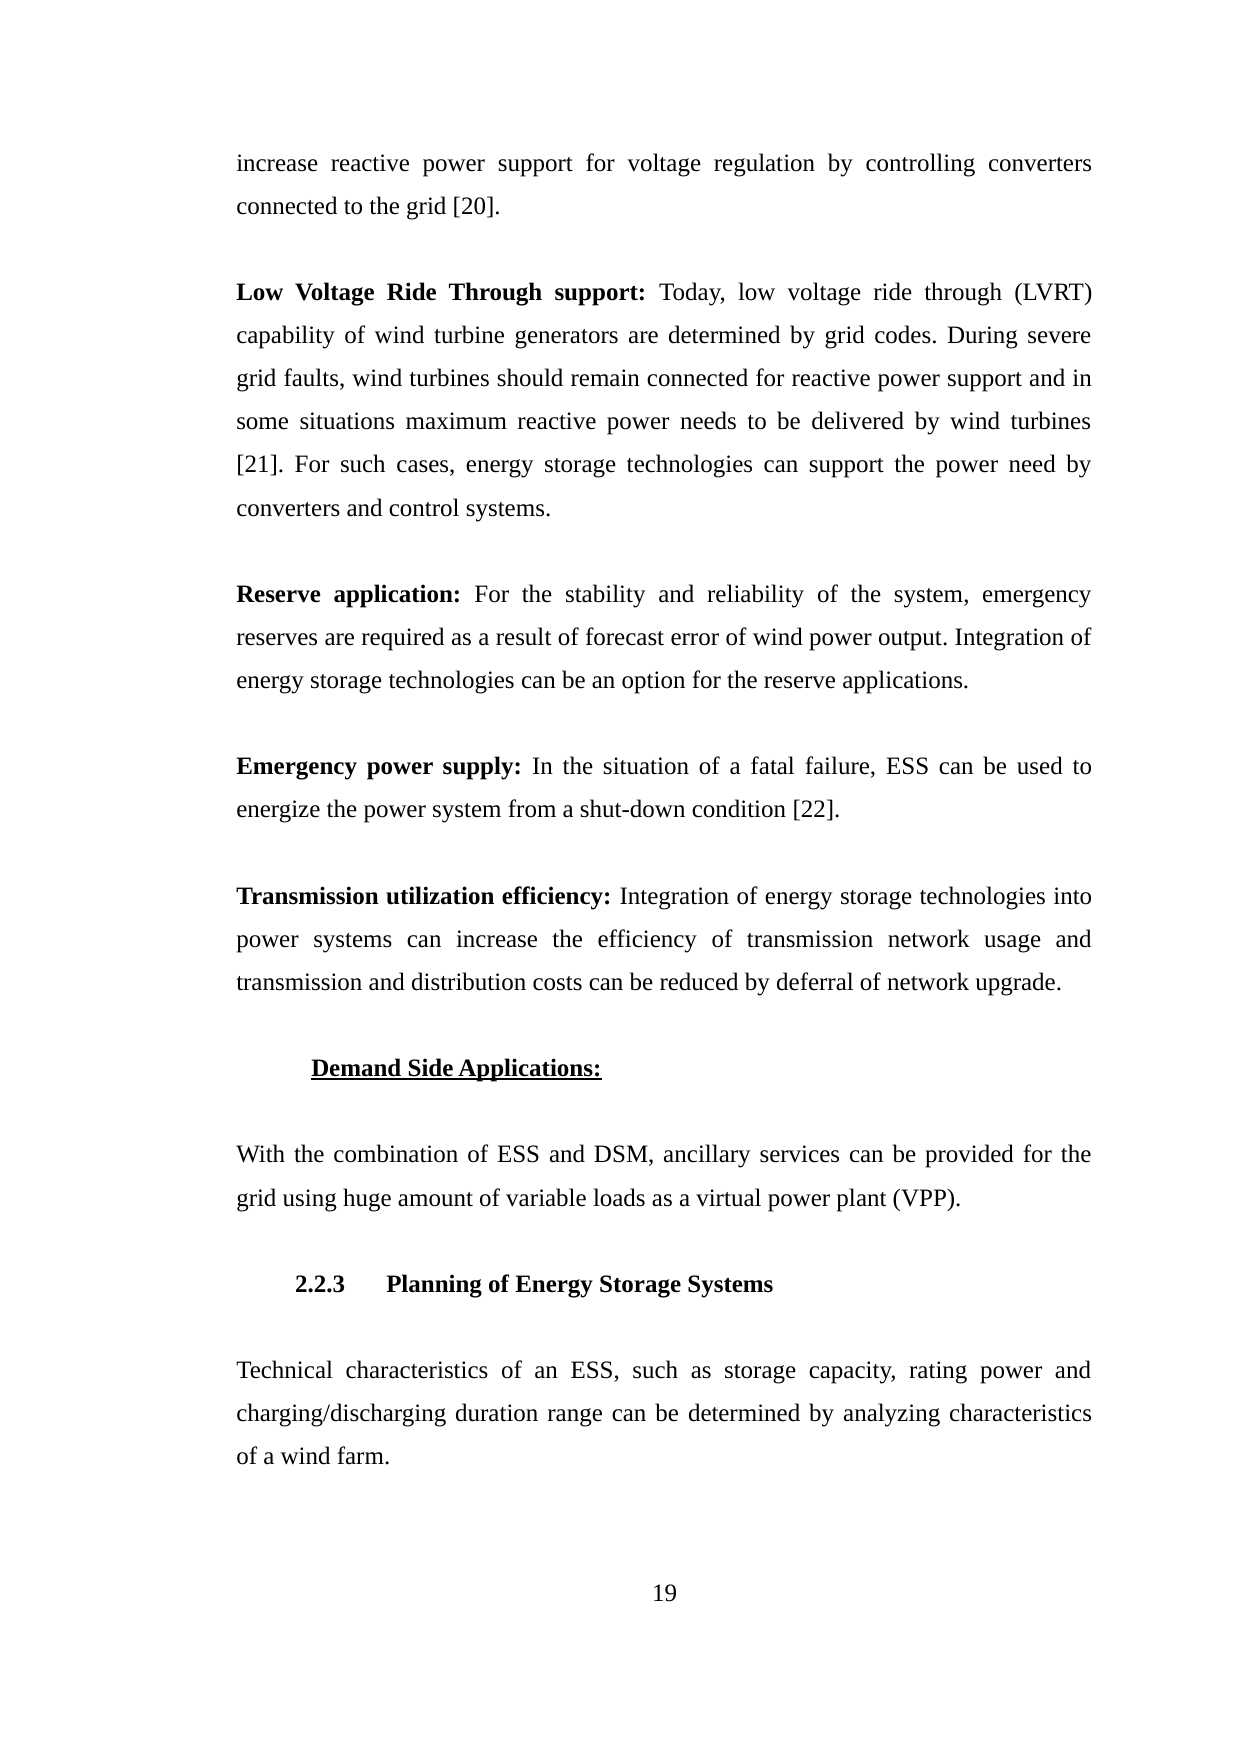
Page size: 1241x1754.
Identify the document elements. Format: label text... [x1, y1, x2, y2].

text increase reactive power support for voltage regulation by controlling converters connected to the grid [20]. [236, 148, 1093, 219]
text With the combination of ESS and DSM, ancillary services can be provided for the grid using huge amount of variable loads as a virtual power plant (VPP). [236, 1139, 1093, 1211]
text Emergency power supply: In the situation of a fatal failure, ESS can be used to energize the power system from a shut-down condition [22]. [236, 751, 1093, 823]
text Transmission utilization efficiency: Integration of energy storage technologies into power systems can increase the efficiency of transmission network usage and transmission and distribution costs can be reduced by deferral of network upgrade. [236, 881, 1093, 996]
list Planning of Energy Storage Systems [295, 1269, 1093, 1298]
text Demand Side Applications: [236, 1053, 1093, 1082]
text Reserve application: For the stability and reliability of the system, emergency reserves are required as a result of forecast error of wind power output. Integration of energy storage technologies can be an option for the reserve applications. [236, 579, 1093, 694]
text Low Voltage Ride Through support: Today, low voltage ride through (LVRT) capability of wind turbine generators are determined by grid codes. During severe grid faults, wind turbines should remain connected for reactive power support and in some situations maximum reactive power needs to be delivered by wind turbines [21]. For such cases, energy storage technologies can support the power need by converters and control systems. [236, 277, 1093, 521]
text Technical characteristics of an ESS, such as storage capacity, rating power and charging/discharging duration range can be determined by analyzing characteristics of a wind farm. [236, 1355, 1093, 1470]
